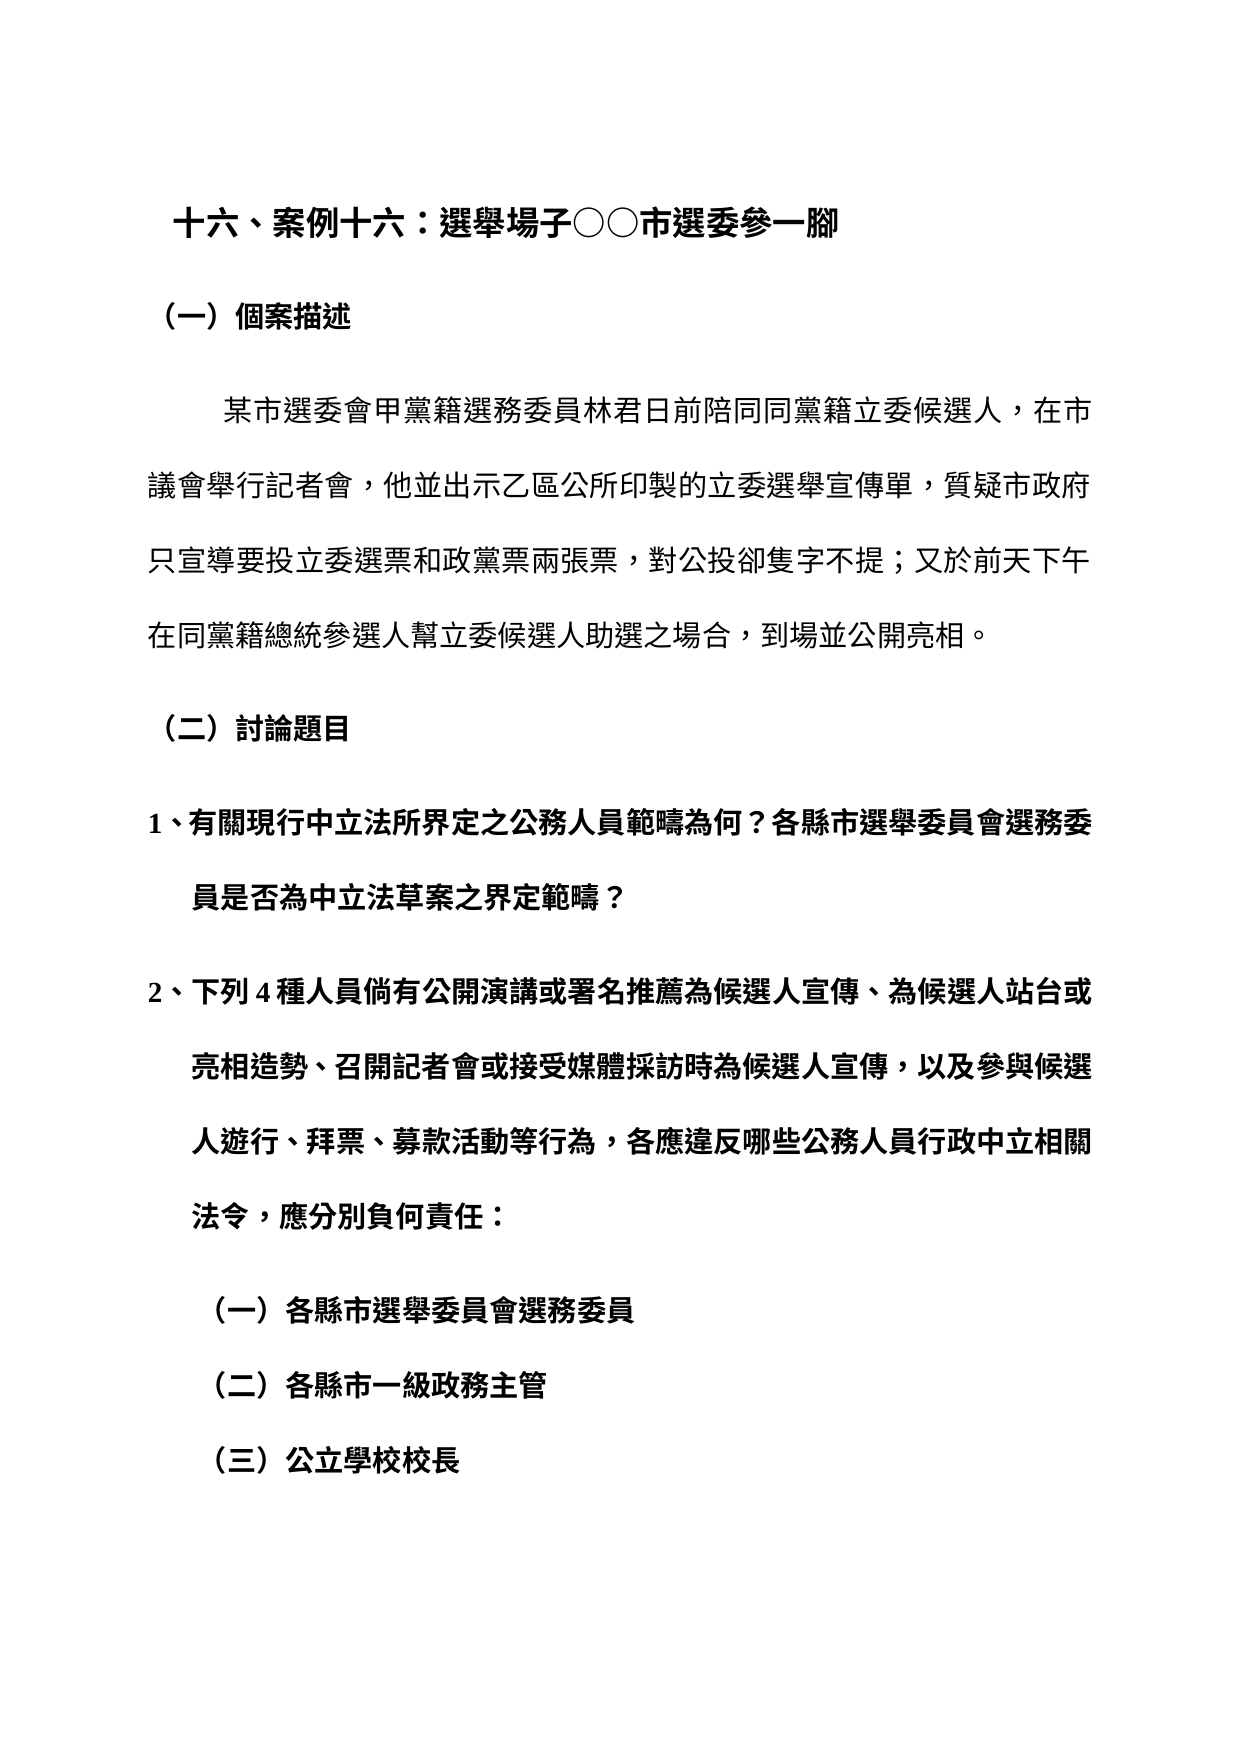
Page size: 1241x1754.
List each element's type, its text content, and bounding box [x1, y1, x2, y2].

text 某市選委會甲黨籍選務委員林君日前陪同同黨籍立委候選人，在市議會舉行記者會，他並出示乙區公所印製的立委選舉宣傳單，質疑市政府只宣導要投立委選票和政黨票兩張票，對公投卻隻字不提；又於前天下午在同黨籍總統參選人幫立委候選人助選之場合，到場並公開亮相。 [148, 371, 1092, 671]
text （二）各縣市一級政務主管 [71, 1346, 1092, 1421]
text （三）公立學校校長 [71, 1421, 1092, 1496]
text （一）各縣市選舉委員會選務委員 [71, 1271, 1092, 1346]
subtitle 十六、案例十六：選舉場子○○市選委參一腳 [172, 183, 1092, 258]
text 1、有關現行中立法所界定之公務人員範疇為何？各縣市選舉委員會選務委員是否為中立法草案之界定範疇？ [148, 783, 1092, 933]
text （二）討論題目 [148, 689, 1092, 764]
text 2、下列4種人員倘有公開演講或署名推薦為候選人宣傳、為候選人站台或亮相造勢、召開記者會或接受媒體採訪時為候選人宣傳，以及參與候選人遊行、拜票、募款活動等行為，各應違反哪些公務人員行政中立相關法令，應分別負何責任： [148, 952, 1092, 1252]
text （一）個案描述 [148, 277, 1092, 352]
